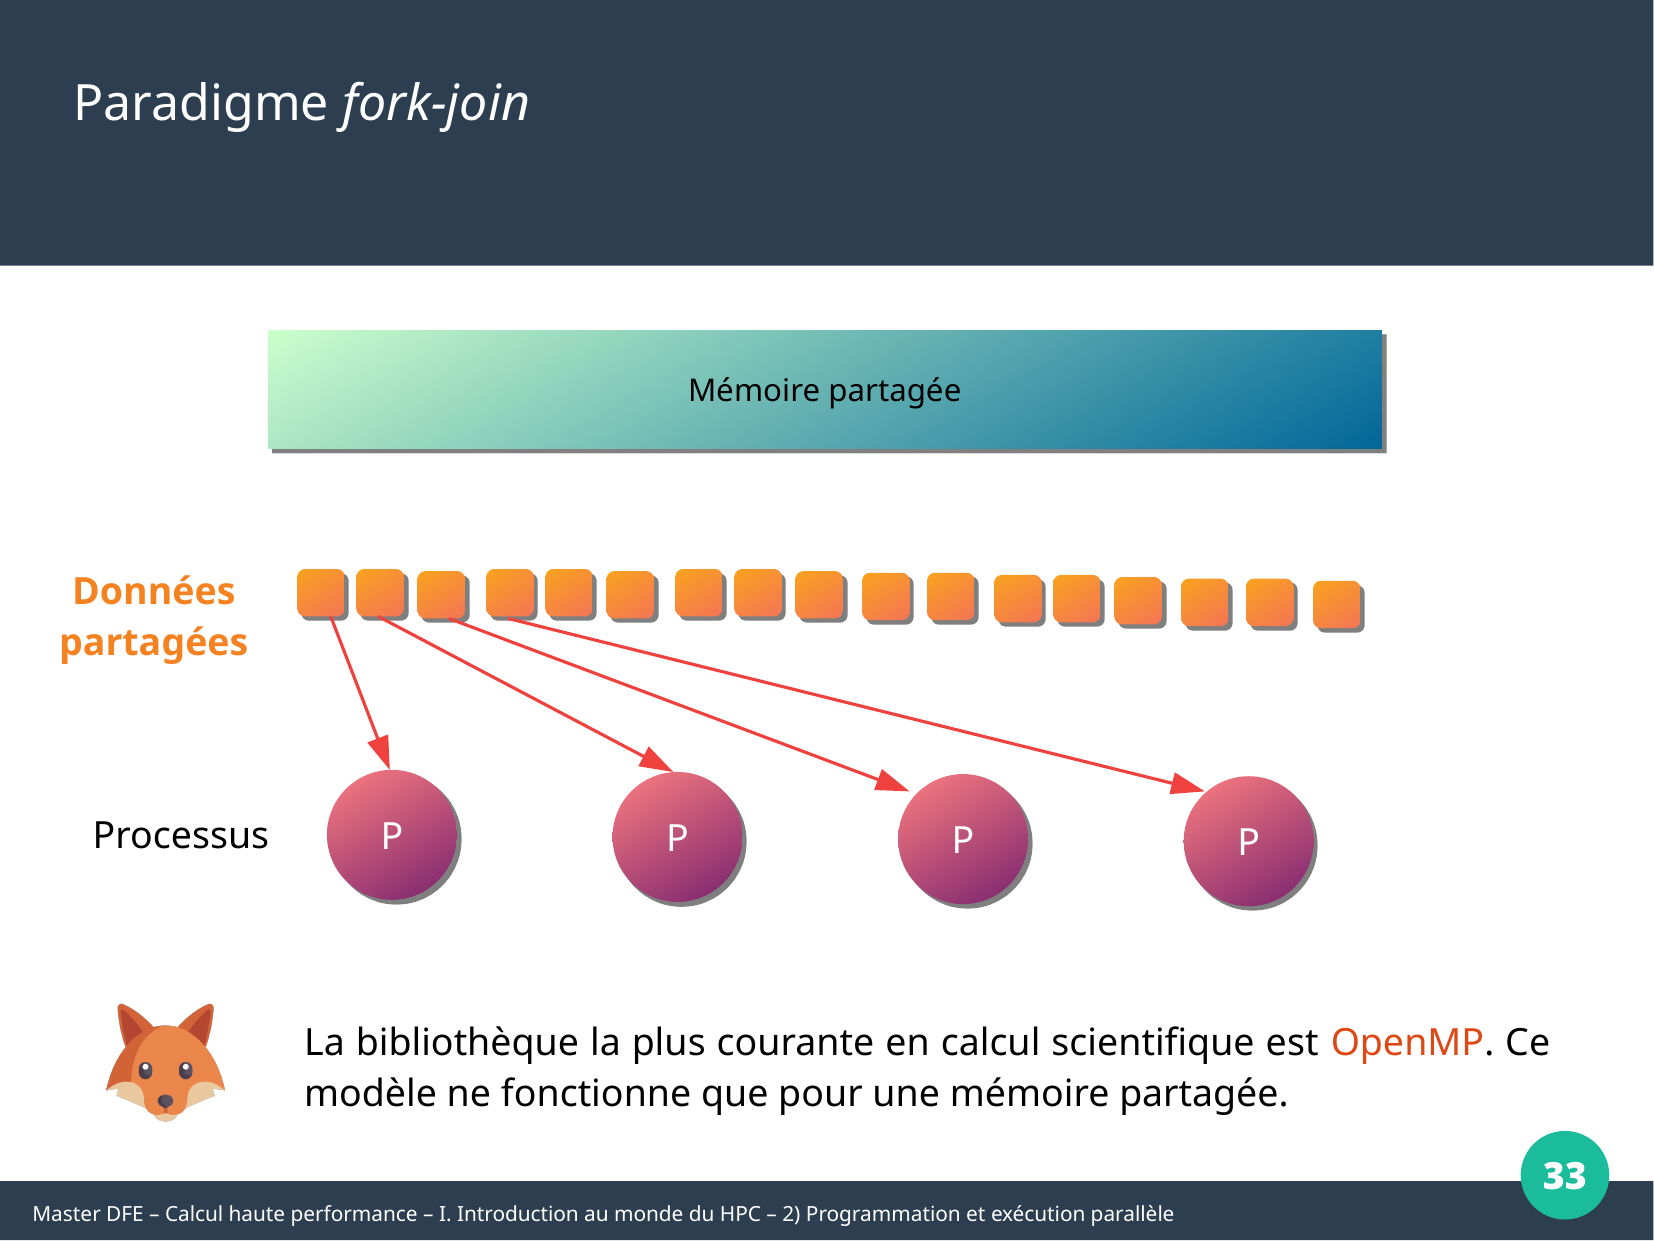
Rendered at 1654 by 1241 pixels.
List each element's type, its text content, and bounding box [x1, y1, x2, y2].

text_box [356, 569, 404, 617]
text_box Paradigme fork-join [59, 59, 1619, 209]
text_box P [326, 769, 457, 900]
text_box P [612, 771, 743, 902]
text_box [1246, 578, 1294, 627]
text_box Processus [61, 801, 301, 867]
text_box Mémoire partagée [267, 330, 1382, 449]
text_box [675, 569, 723, 617]
text_box [795, 571, 843, 619]
text_box [994, 574, 1042, 623]
text_box [545, 569, 593, 617]
text_box [927, 572, 975, 621]
text_box [297, 569, 345, 617]
text_box La bibliothèque la plus courante en calcul scientifique est OpenMP. Ce modèle ne fonctionne que pour une mémoire partagée. [289, 1008, 1565, 1125]
picture [106, 1003, 225, 1123]
text_box [1114, 577, 1162, 625]
text_box [606, 571, 654, 619]
text_box [1313, 580, 1361, 629]
text_box [486, 569, 534, 617]
text_box [1181, 578, 1229, 627]
text_box [417, 571, 465, 619]
text_box [734, 569, 782, 617]
text_box Données partagées [34, 557, 274, 674]
text_box Master DFE – Calcul haute performance – I. Introduction au monde du HPC – 2) Programmation et exécution parallèle [17, 1191, 1436, 1235]
text_box P [898, 774, 1029, 905]
text_box [1053, 574, 1101, 623]
text_box [862, 572, 910, 621]
text_box P [1183, 776, 1314, 907]
